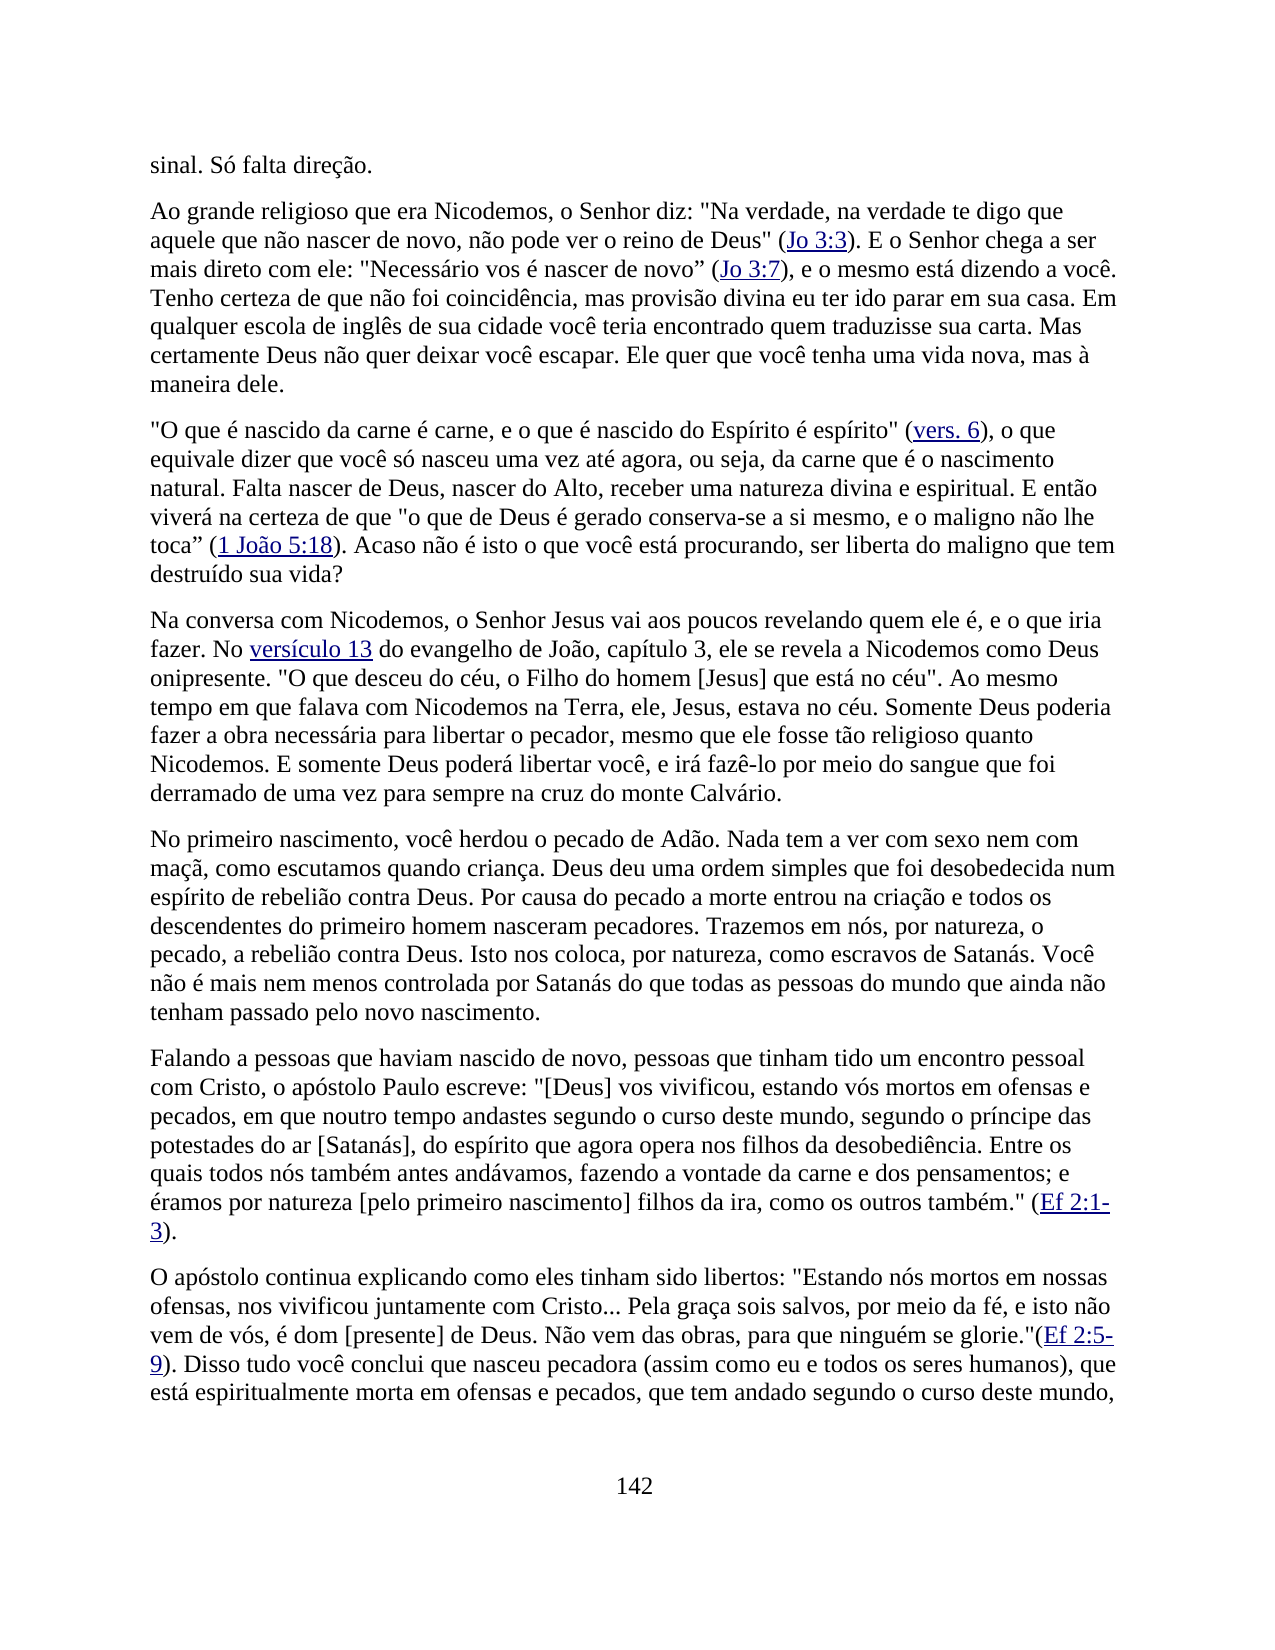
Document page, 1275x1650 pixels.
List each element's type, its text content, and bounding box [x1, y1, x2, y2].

text sinal. Só falta direção. [150, 150, 1125, 179]
text O apóstolo continua explicando como eles tinham sido libertos: "Estando nós mortos em nossas ofensas, nos vivificou juntamente com Cristo... Pela graça sois salvos, por meio da fé, e isto não vem de vós, é dom [presente] de Deus. Não vem das obras, para que ninguém se glorie."(Ef 2:5-9). Disso tudo você conclui que nasceu pecadora (assim como eu e todos os seres humanos), que está espiritualmente morta em ofensas e pecados, que tem andado segundo o curso deste mundo, [150, 1262, 1125, 1406]
text Ao grande religioso que era Nicodemos, o Senhor diz: "Na verdade, na verdade te digo que aquele que não nascer de novo, não pode ver o reino de Deus" (Jo 3:3). E o Senhor chega a ser mais direto com ele: "Necessário vos é nascer de novo” (Jo 3:7), e o mesmo está dizendo a você. Tenho certeza de que não foi coincidência, mas provisão divina eu ter ido parar em sua casa. Em qualquer escola de inglês de sua cidade você teria encontrado quem traduzisse sua carta. Mas certamente Deus não quer deixar você escapar. Ele quer que você tenha uma vida nova, mas à maneira dele. [150, 196, 1125, 398]
text Falando a pessoas que haviam nascido de novo, pessoas que tinham tido um encontro pessoal com Cristo, o apóstolo Paulo escreve: "[Deus] vos vivificou, estando vós mortos em ofensas e pecados, em que noutro tempo andastes segundo o curso deste mundo, segundo o príncipe das potestades do ar [Satanás], do espírito que agora opera nos filhos da desobediência. Entre os quais todos nós também antes andávamos, fazendo a vontade da carne e dos pensamentos; e éramos por natureza [pelo primeiro nascimento] filhos da ira, como os outros também." (Ef 2:1-3). [150, 1043, 1125, 1245]
text No primeiro nascimento, você herdou o pecado de Adão. Nada tem a ver com sexo nem com maçã, como escutamos quando criança. Deus deu uma ordem simples que foi desobedecida num espírito de rebelião contra Deus. Por causa do pecado a morte entrou na criação e todos os descendentes do primeiro homem nasceram pecadores. Trazemos em nós, por natureza, o pecado, a rebelião contra Deus. Isto nos coloca, por natureza, como escravos de Satanás. Você não é mais nem menos controlada por Satanás do que todas as pessoas do mundo que ainda não tenham passado pelo novo nascimento. [150, 824, 1125, 1026]
text "O que é nascido da carne é carne, e o que é nascido do Espírito é espírito" (vers. 6), o que equivale dizer que você só nasceu uma vez até agora, ou seja, da carne que é o nascimento natural. Falta nascer de Deus, nascer do Alto, receber uma natureza divina e espiritual. E então viverá na certeza de que "o que de Deus é gerado conserva-se a si mesmo, e o maligno não lhe toca” (1 João 5:18). Acaso não é isto o que você está procurando, ser liberta do maligno que tem destruído sua vida? [150, 415, 1125, 588]
text Na conversa com Nicodemos, o Senhor Jesus vai aos poucos revelando quem ele é, e o que iria fazer. No versículo 13 do evangelho de João, capítulo 3, ele se revela a Nicodemos como Deus onipresente. "O que desceu do céu, o Filho do homem [Jesus] que está no céu". Ao mesmo tempo em que falava com Nicodemos na Terra, ele, Jesus, estava no céu. Somente Deus poderia fazer a obra necessária para libertar o pecador, mesmo que ele fosse tão religioso quanto Nicodemos. E somente Deus poderá libertar você, e irá fazê-lo por meio do sangue que foi derramado de uma vez para sempre na cruz do monte Calvário. [150, 606, 1125, 807]
